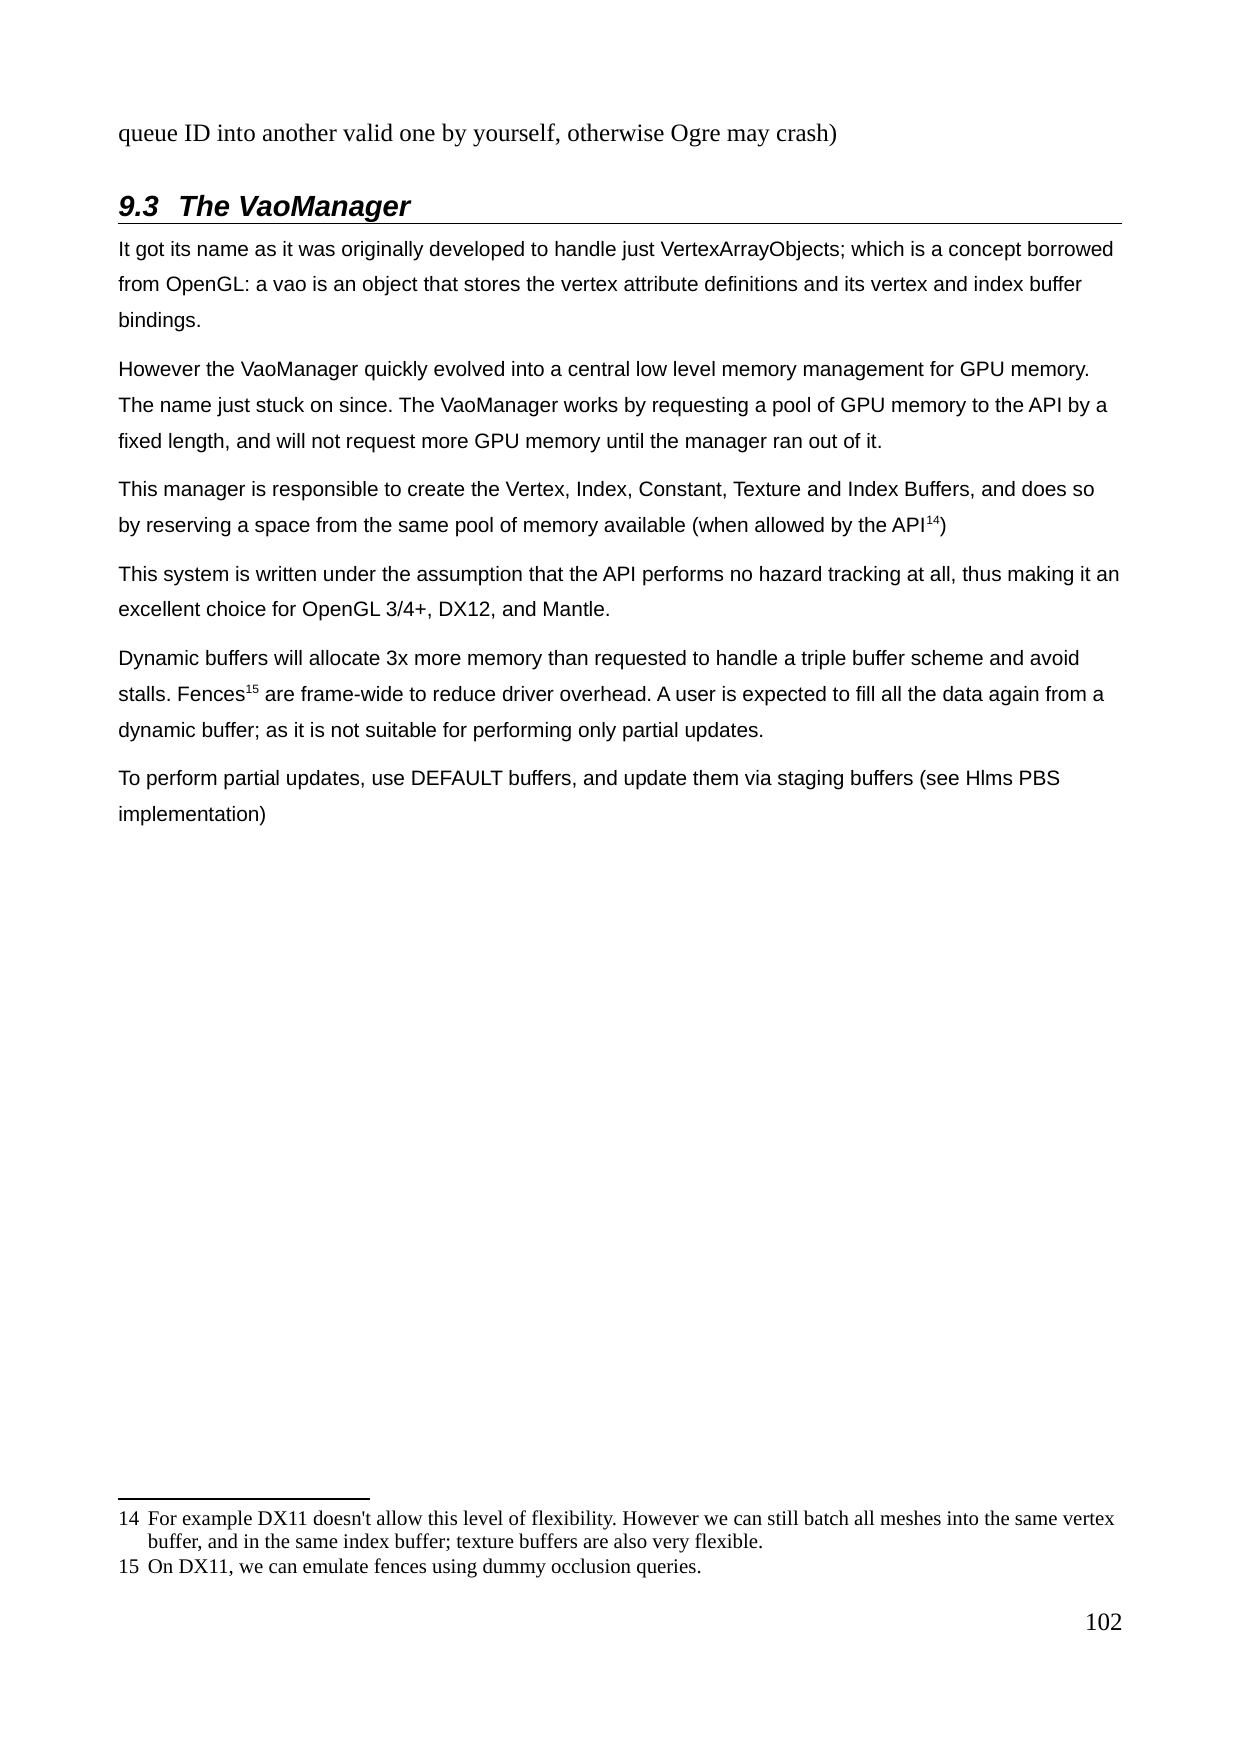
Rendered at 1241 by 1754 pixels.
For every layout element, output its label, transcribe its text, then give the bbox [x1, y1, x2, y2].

text Dynamic buffers will allocate 3x more memory than requested to handle a triple buffer scheme and avoid stalls. Fences are frame-wide to reduce driver overhead. A user is expected to fill all the data again from a dynamic buffer; as it is not suitable for performing only partial updates. [118, 646, 1122, 742]
text This manager is responsible to create the Vertex, Index, Constant, Texture and Index Buffers, and does so by reserving a space from the same pool of memory available (when allowed by the API) [118, 477, 1122, 537]
text However the VaoManager quickly evolved into a central low level memory management for GPU memory. The name just stuck on since. The VaoManager works by requesting a pool of GPU memory to the API by a fixed length, and will not request more GPU memory until the manager ran out of it. [118, 357, 1122, 452]
subtitle The VaoManager [118, 189, 1122, 223]
text On DX11, we can emulate fences using dummy occlusion queries. [118, 1553, 1122, 1578]
text queue ID into another valid one by yourself, otherwise Ogre may crash) [118, 118, 1122, 147]
text To perform partial updates, use DEFAULT buffers, and update them via staging buffers (see Hlms PBS implementation) [118, 766, 1122, 826]
text It got its name as it was originally developed to handle just VertexArrayObjects; which is a concept borrowed from OpenGL: a vao is an object that stores the vertex attribute definitions and its vertex and index buffer bindings. [118, 236, 1122, 332]
text This system is written under the assumption that the API performs no hazard tracking at all, thus making it an excellent choice for OpenGL 3/4+, DX12, and Mantle. [118, 561, 1122, 621]
text For example DX11 doesn't allow this level of flexibility. However we can still batch all meshes into the same vertex buffer, and in the same index buffer; texture buffers are also very flexible. [118, 1505, 1122, 1553]
